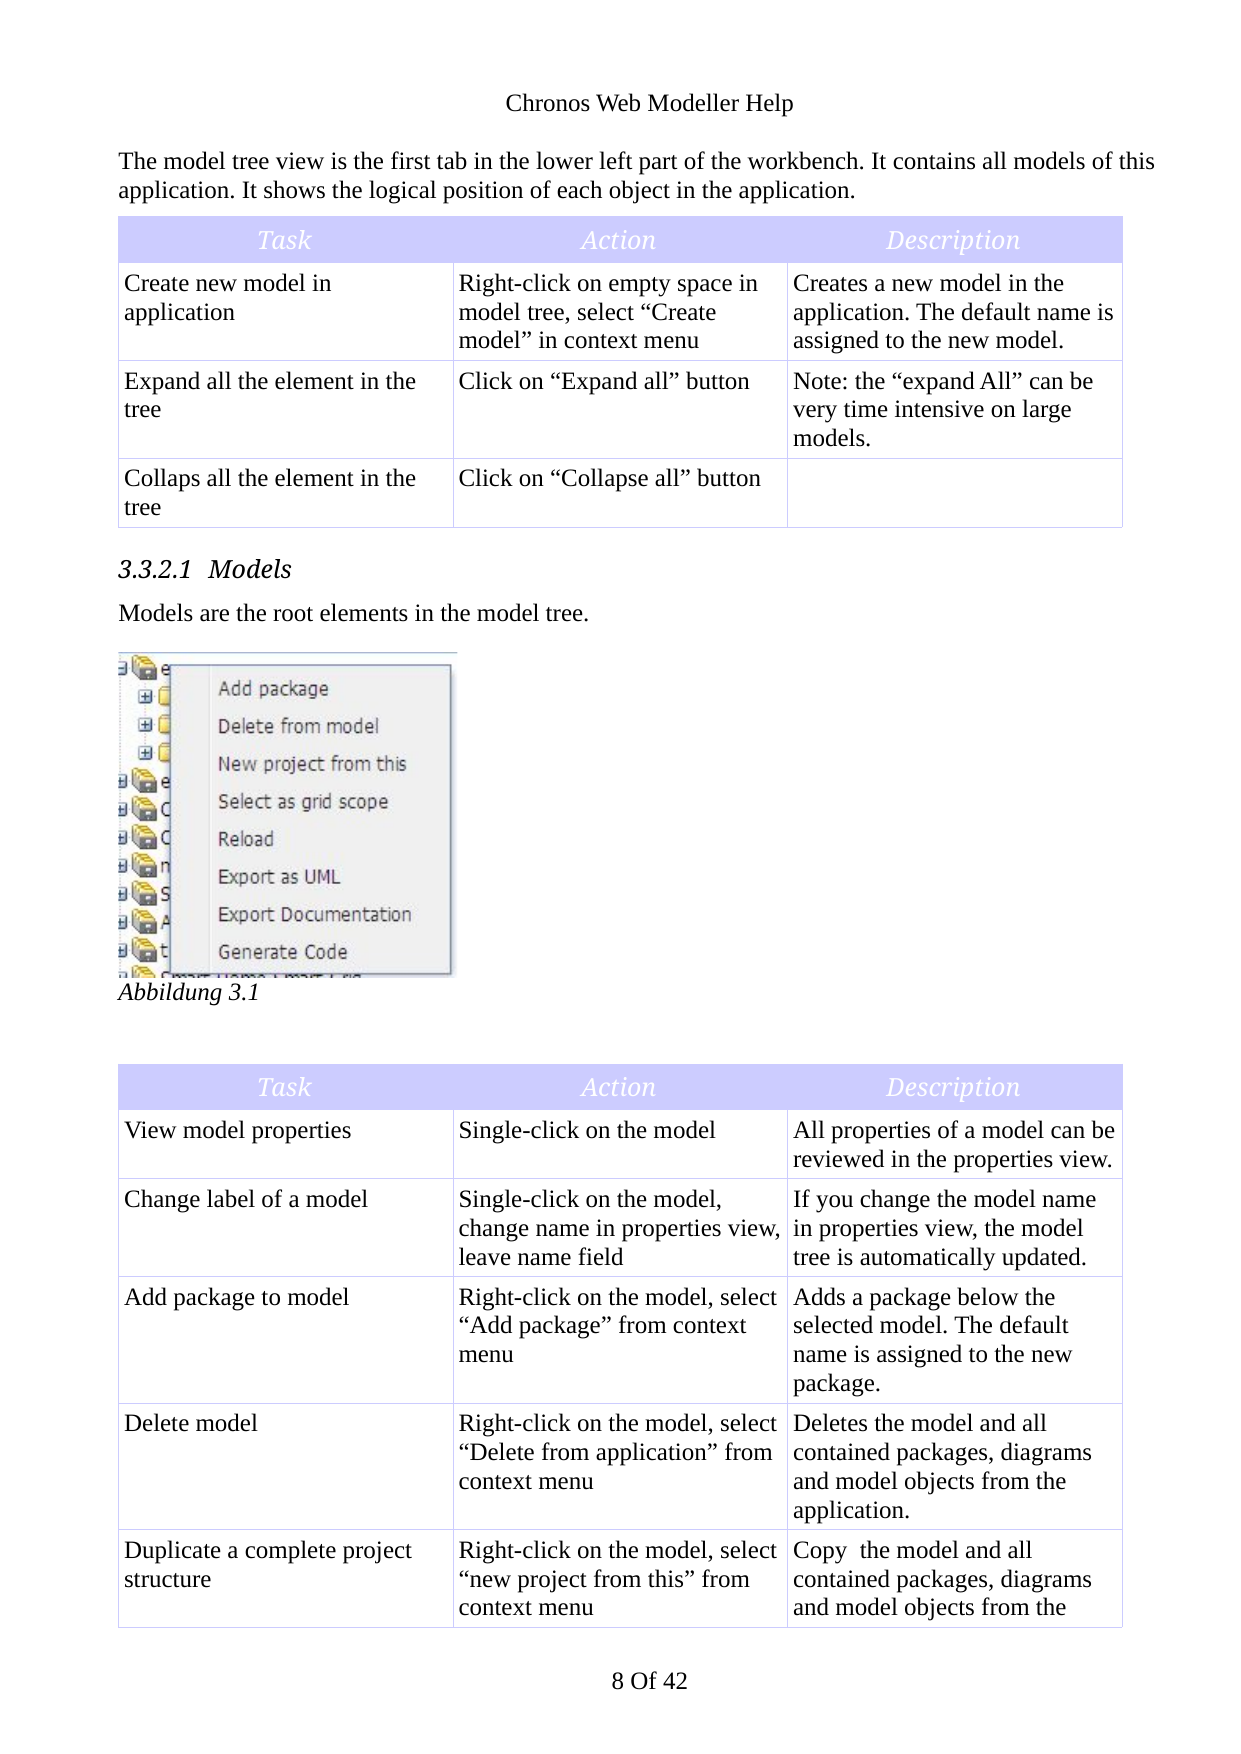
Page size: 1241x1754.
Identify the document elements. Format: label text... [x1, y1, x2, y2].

table_cell Duplicate a complete project structure [119, 1530, 453, 1627]
table_header Description [788, 217, 1122, 262]
table_cell Copy the model and all contained packages, diagrams and model objects from the [788, 1530, 1122, 1627]
table_cell Click on “Expand all” button [454, 361, 787, 458]
table_cell Single-click on the model [454, 1110, 787, 1178]
table_cell Collaps all the element in the tree [119, 459, 453, 527]
table_cell Adds a package below the selected model. The default name is assigned to the new package. [788, 1277, 1122, 1403]
table_cell Add package to model [119, 1277, 453, 1403]
table_cell Creates a new model in the application. The default name is assigned to the new model. [788, 263, 1122, 360]
table_cell Right-click on the model, select “new project from this” from context menu [454, 1530, 787, 1627]
text Abbildung 3.1 [118, 978, 457, 1006]
table_cell Expand all the element in the tree [119, 361, 453, 458]
table_header Task [119, 217, 453, 262]
subtitle Models [118, 552, 1181, 586]
table_cell Change label of a model [119, 1179, 453, 1276]
text The model tree view is the first tab in the lower left part of the workbench. It contains all models of this application. It shows the logical position of each object in the application. [118, 146, 1181, 204]
table_cell View model properties [119, 1110, 453, 1178]
text Models are the root elements in the model tree. [118, 598, 1181, 627]
table_header Action [454, 1065, 787, 1109]
table_header Task [119, 1065, 453, 1109]
table_cell Right-click on the model, select “Delete from application” from context menu [454, 1404, 787, 1529]
table_cell All properties of a model can be reviewed in the properties view. [788, 1110, 1122, 1178]
table_cell [788, 459, 1122, 527]
table_cell Delete model [119, 1404, 453, 1529]
table_cell Click on “Collapse all” button [454, 459, 787, 527]
table_header Description [788, 1065, 1122, 1109]
table_cell Deletes the model and all contained packages, diagrams and model objects from the application. [788, 1404, 1122, 1529]
picture [118, 652, 458, 978]
table_cell Right-click on empty space in model tree, select “Create model” in context menu [454, 263, 787, 360]
table_cell Create new model in application [119, 263, 453, 360]
table_header Action [454, 217, 787, 262]
table_cell If you change the model name in properties view, the model tree is automatically updated. [788, 1179, 1122, 1276]
table_cell Single-click on the model, change name in properties view, leave name field [454, 1179, 787, 1276]
table_cell Right-click on the model, select “Add package” from context menu [454, 1277, 787, 1403]
table_cell Note: the “expand All” can be very time intensive on large models. [788, 361, 1122, 458]
